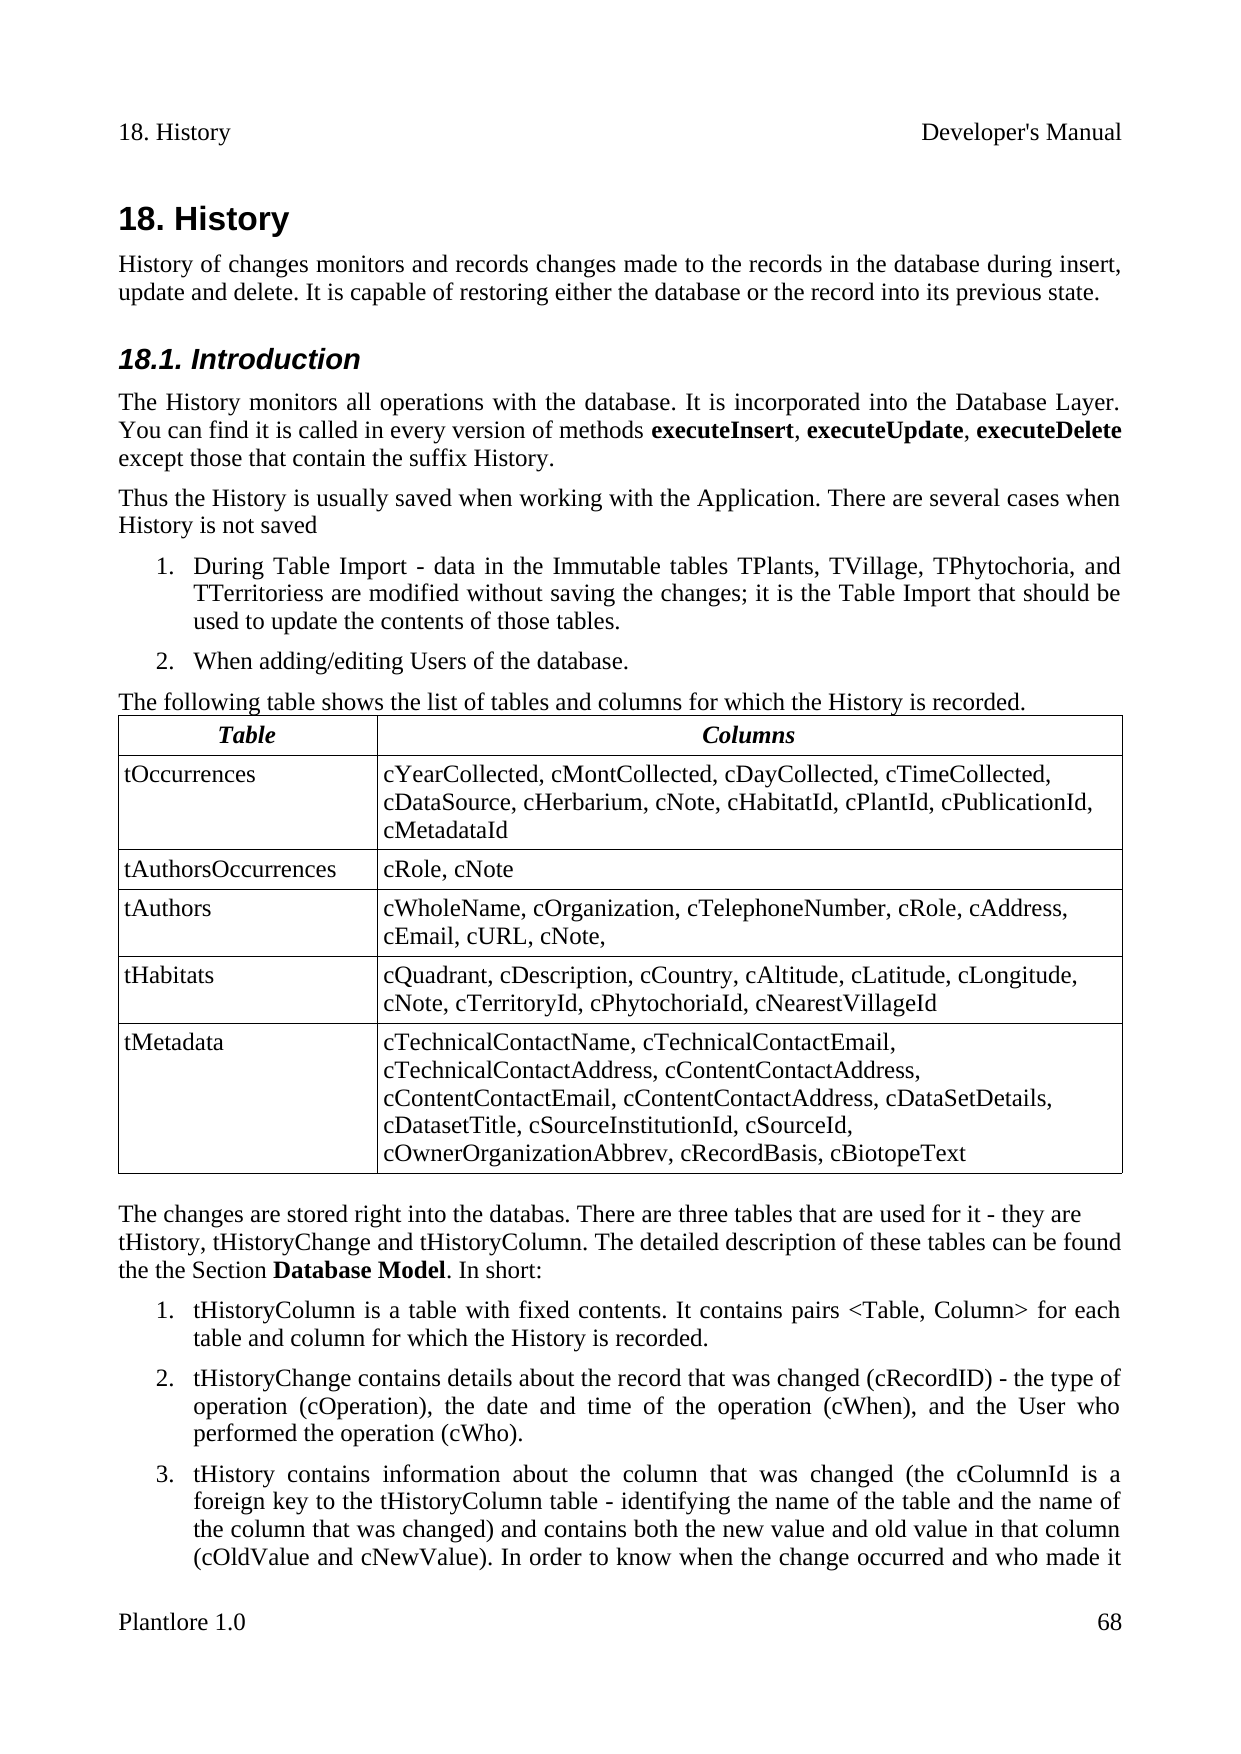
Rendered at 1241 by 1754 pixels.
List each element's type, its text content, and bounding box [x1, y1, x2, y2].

table_cell cRole, cNote [378, 850, 1122, 889]
list tHistoryChange contains details about the record that was changed (cRecordID) - the type of operation (cOperation), the date and time of the operation (cWhen), and the User who performed the operation (cWho). [156, 1364, 1122, 1447]
subtitle 18. History [118, 200, 1122, 238]
text The History monitors all operations with the database. It is incorporated into the Database Layer. You can find it is called in every version of methods executeInsert, executeUpdate, executeDelete except those that contain the suffix History. [118, 388, 1122, 471]
table_cell cQuadrant, cDescription, cCountry, cAltitude, cLatitude, cLongitude, cNote, cTerritoryId, cPhytochoriaId, cNearestVillageId [378, 957, 1122, 1023]
table_cell cYearCollected, cMontCollected, cDayCollected, cTimeCollected, cDataSource, cHerbarium, cNote, cHabitatId, cPlantId, cPublicationId, cMetadataId [378, 756, 1122, 849]
text Thus the History is usually saved when working with the Application. There are several cases when History is not saved [118, 484, 1122, 539]
table_cell tOccurrences [119, 756, 377, 849]
text History of changes monitors and records changes made to the records in the database during insert, update and delete. It is capable of restoring either the database or the record into its previous state. [118, 250, 1122, 306]
list When adding/editing Users of the database. [156, 647, 1122, 675]
table_cell tAuthorsOccurrences [119, 850, 377, 889]
table_header Columns [378, 716, 1122, 755]
text The changes are stored right into the databas. There are three tables that are used for it - they are [118, 1201, 1122, 1228]
table_cell cWholeName, cOrganization, cTelephoneNumber, cRole, cAddress, cEmail, cURL, cNote, [378, 890, 1122, 956]
list tHistoryColumn is a table with fixed contents. It contains pairs <Table, Column> for each table and column for which the History is recorded. [156, 1296, 1122, 1352]
table_cell cTechnicalContactName, cTechnicalContactEmail, cTechnicalContactAddress, cContentContactAddress, cContentContactEmail, cContentContactAddress, cDataSetDetails, cDatasetTitle, cSourceInstitutionId, cSourceId, cOwnerOrganizationAbbrev, cRecordBasis, cBiotopeText [378, 1024, 1122, 1173]
text The following table shows the list of tables and columns for which the History is recorded. [118, 688, 1122, 715]
table_cell tMetadata [119, 1024, 377, 1173]
text tHistory, tHistoryChange and tHistoryColumn. The detailed description of these tables can be found the the Section Database Model. In short: [118, 1228, 1122, 1284]
table_cell tAuthors [119, 890, 377, 956]
table_cell tHabitats [119, 957, 377, 1023]
list tHistory contains information about the column that was changed (the cColumnId is a foreign key to the tHistoryColumn table - identifying the name of the table and the name of the column that was changed) and contains both the new value and old value in that column (cOldValue and cNewValue). In order to know when the change occurred and who made it [156, 1460, 1122, 1571]
table_header Table [119, 716, 377, 755]
list During Table Import - data in the Immutable tables TPlants, TVillage, TPhytochoria, and TTerritoriess are modified without saving the changes; it is the Table Import that should be used to update the contents of those tables. [156, 552, 1122, 635]
subtitle 18.1. Introduction [118, 343, 1122, 376]
